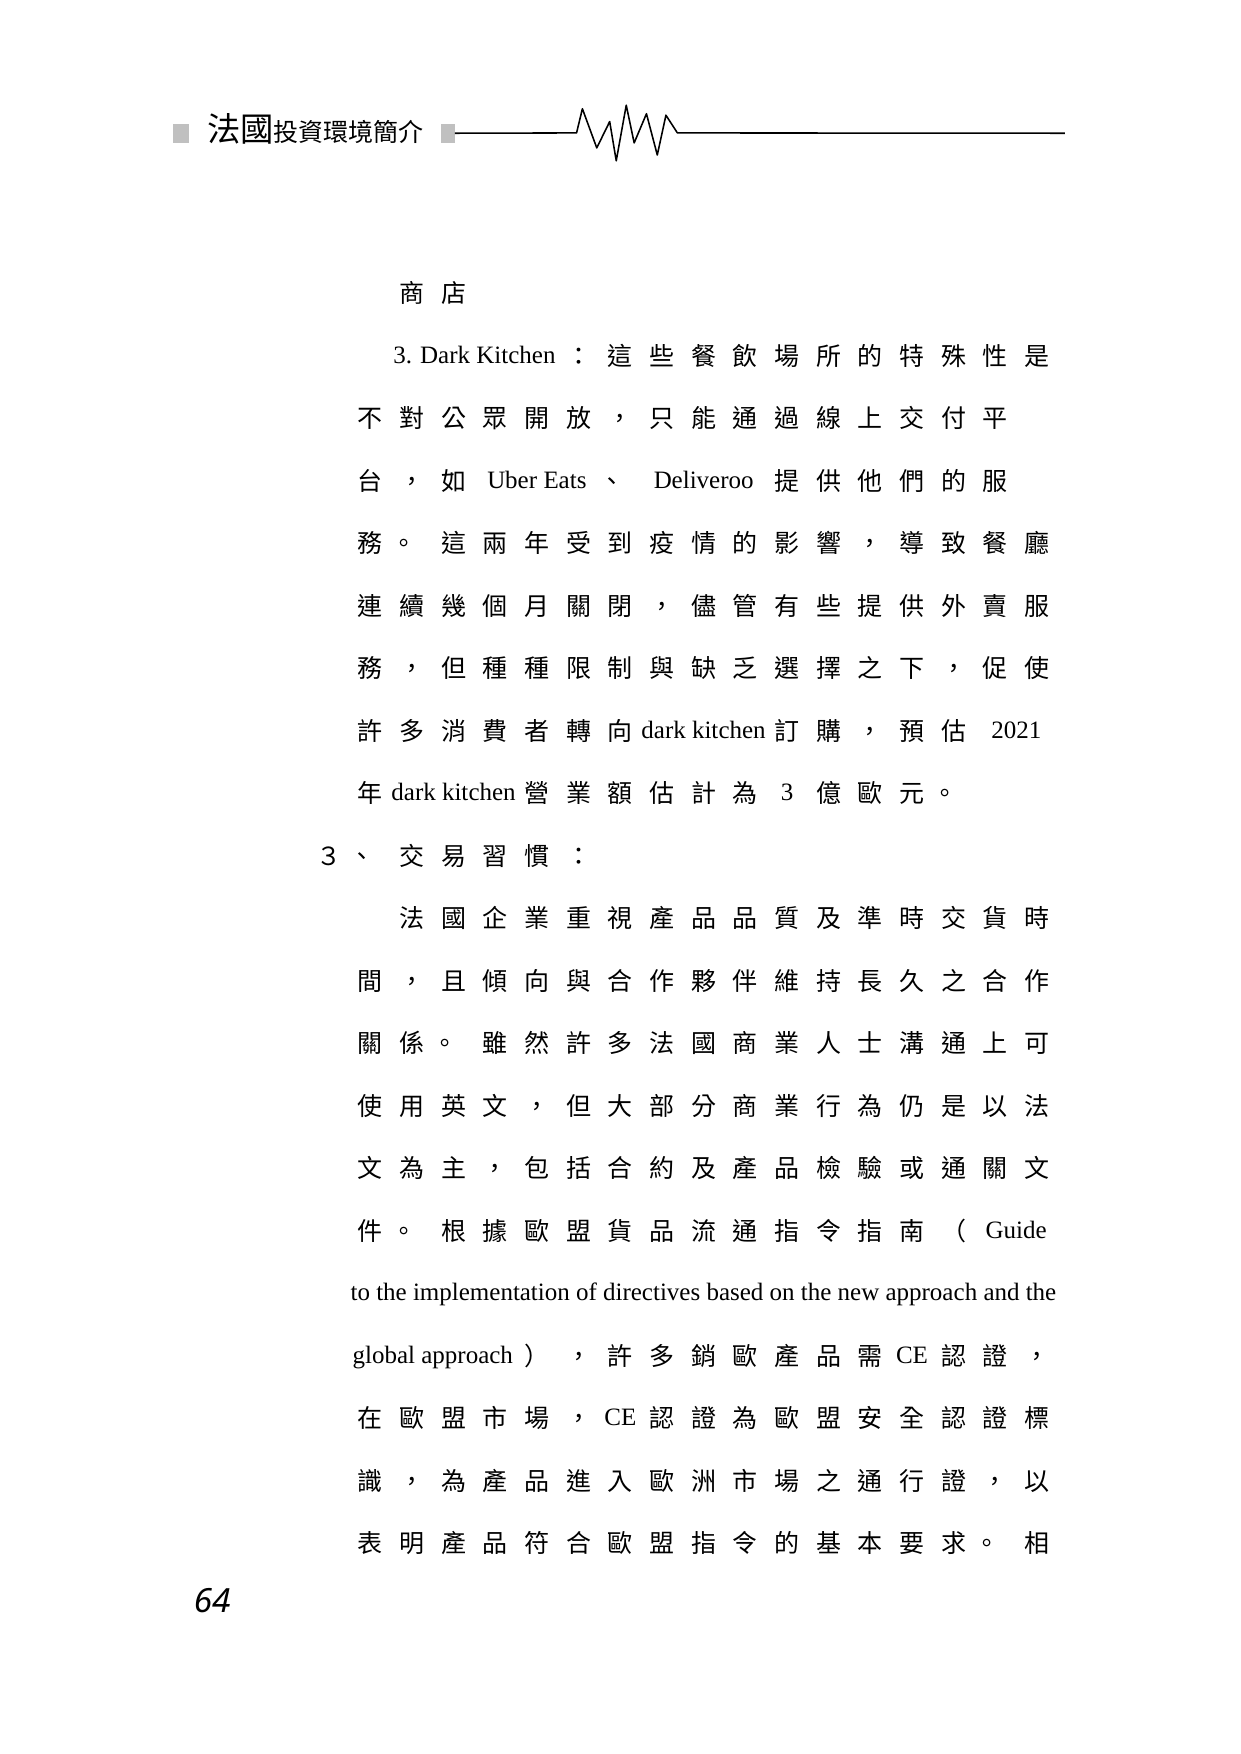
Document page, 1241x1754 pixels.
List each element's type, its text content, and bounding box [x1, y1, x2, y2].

text 商店 [306, 250, 1058, 313]
text ３、交易習慣： [281, 813, 1058, 875]
text 3. Dark Kitchen：這些餐飲場所的特殊性是不對公眾開放，只能通過線上交付平台，如Uber Eats、Deliveroo提供他們的服務。這兩年受到疫情的影響，導致餐廳連續幾個月關閉，儘管有些提供外賣服務，但種種限制與缺乏選擇之下，促使許多消費者轉向dark kitchen訂購，預估2021年dark kitchen營業額估計為3億歐元。 [330, 313, 1058, 813]
text 法國企業重視產品品質及準時交貨時間，且傾向與合作夥伴維持長久之合作關係。雖然許多法國商業人士溝通上可使用英文，但大部分商業行為仍是以法文為主，包括合約及產品檢驗或通關文件。根據歐盟貨品流通指令指南（Guide to the implementation of directives based on the new approach and the global approach），許多銷歐產品需CE認證，在歐盟市場，CE認證為歐盟安全認證標識，為產品進入歐洲市場之通行證，以表明產品符合歐盟指令的基本要求。相 [330, 875, 1058, 1563]
